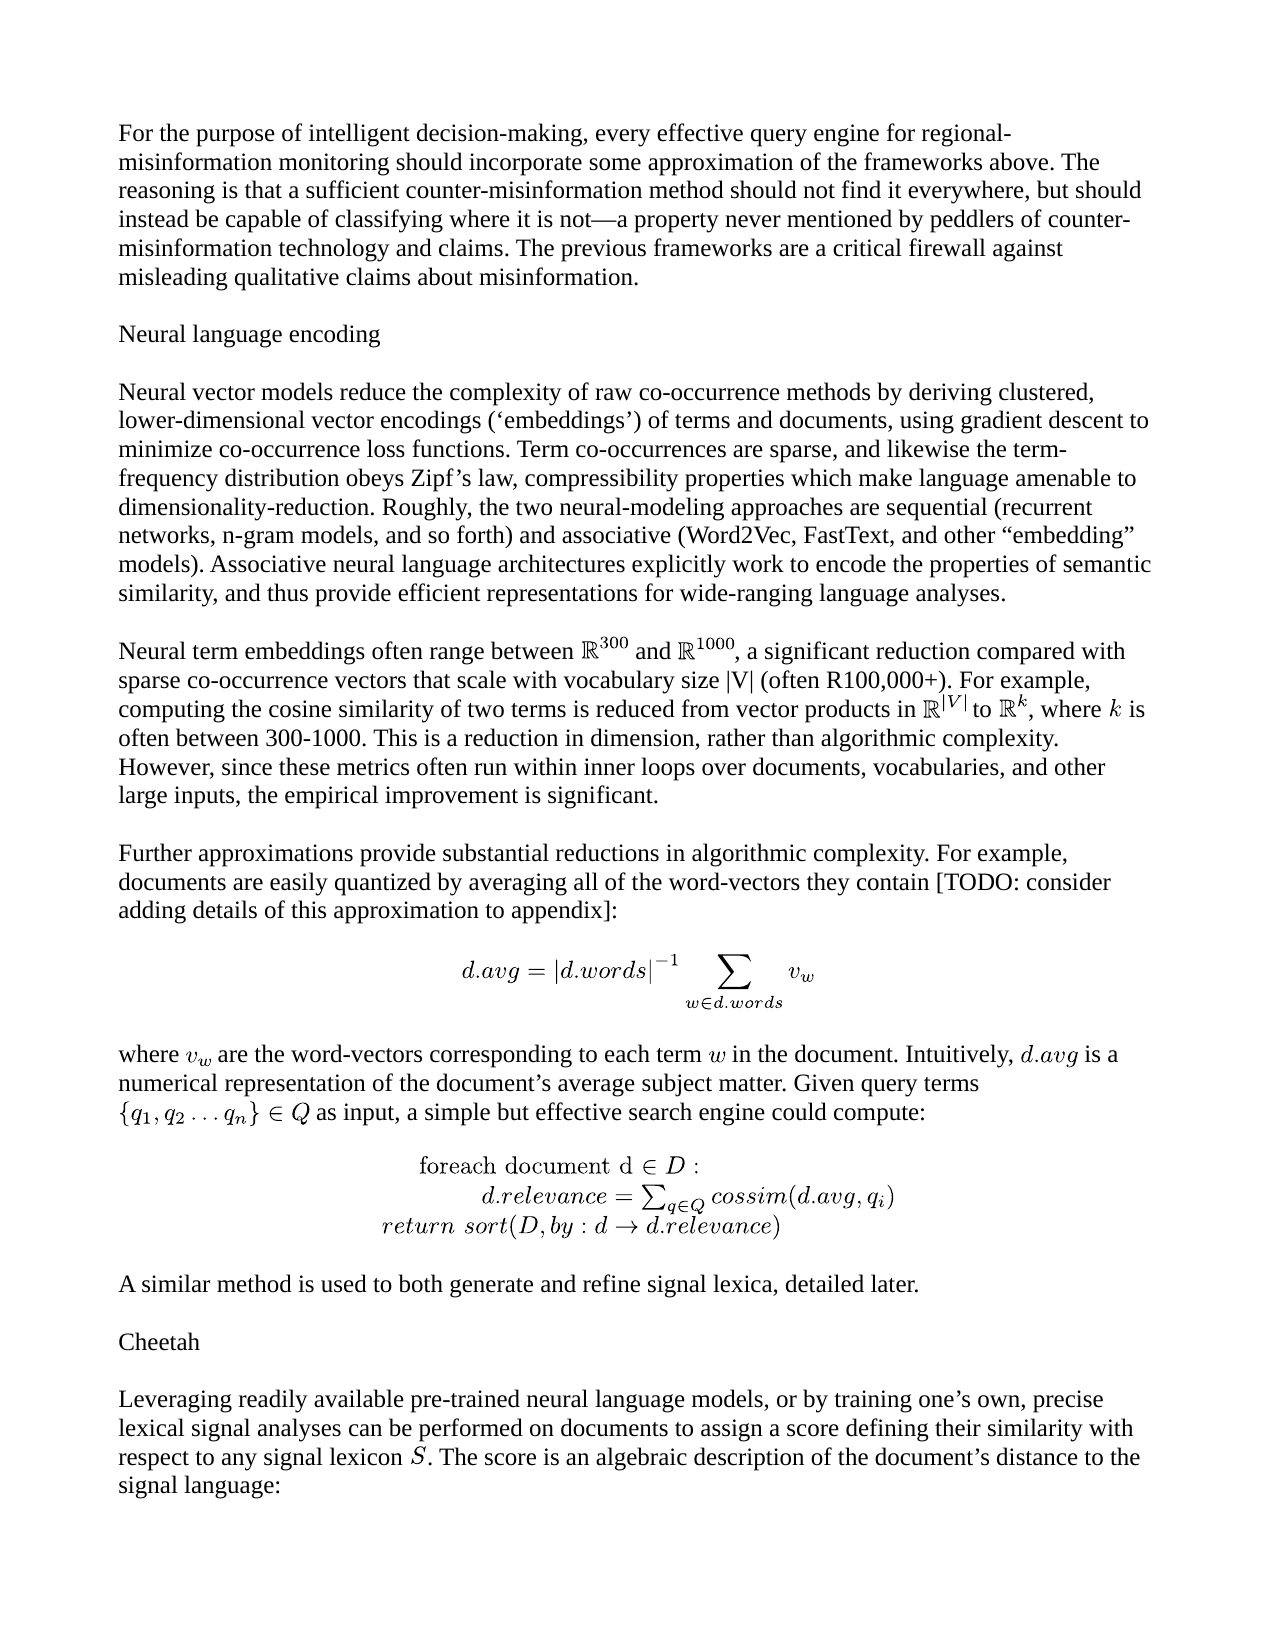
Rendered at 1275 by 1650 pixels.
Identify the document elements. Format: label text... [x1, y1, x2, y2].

text where are the word-vectors corresponding to each term in the document. Intuitively, is a numerical representation of the document’s average subject matter. Given query terms as input, a simple but effective search engine could compute: [118, 1039, 1157, 1126]
text Neural term embeddings often range between and , a significant reduction compared with sparse co-occurrence vectors that scale with vocabulary size |V| (often R100,000+). For example, computing the cosine similarity of two terms is reduced from vector products in to , where is often between 300-1000. This is a reduction in dimension, rather than algorithmic complexity. However, since these metrics often run within inner loops over documents, vocabularies, and other large inputs, the empirical improvement is significant. [118, 636, 1157, 809]
text For the purpose of intelligent decision-making, every effective query engine for regional-misinformation monitoring should incorporate some approximation of the frameworks above. The reasoning is that a sufficient counter-misinformation method should not find it everywhere, but should instead be capable of classifying where it is not—a property never mentioned by peddlers of counter-misinformation technology and claims. The previous frameworks are a critical firewall against misleading qualitative claims about misinformation. [118, 118, 1157, 291]
text Cheetah [118, 1327, 1157, 1356]
text Leveraging readily available pre-trained neural language models, or by training one’s own, precise lexical signal analyses can be performed on documents to assign a score defining their similarity with respect to any signal lexicon . The score is an algebraic description of the document’s distance to the signal language: [118, 1384, 1157, 1499]
text Further approximations provide substantial reductions in algorithmic complexity. For example, documents are easily quantized by averaging all of the word-vectors they contain [TODO: consider adding details of this approximation to appendix]: [118, 838, 1157, 924]
text Neural vector models reduce the complexity of raw co-occurrence methods by deriving clustered, lower-dimensional vector encodings (‘embeddings’) of terms and documents, using gradient descent to minimize co-occurrence loss functions. Term co-occurrences are sparse, and likewise the term-frequency distribution obeys Zipf’s law, compressibility properties which make language amenable to dimensionality-reduction. Roughly, the two neural-modeling approaches are sequential (recurrent networks, n-gram models, and so forth) and associative (Word2Vec, FastText, and other “embedding” models). Associative neural language architectures explicitly work to encode the properties of semantic similarity, and thus provide efficient representations for wide-ranging language analyses. [118, 377, 1157, 607]
text Neural language encoding [118, 319, 1157, 348]
text A similar method is used to both generate and refine signal lexica, detailed later. [118, 1269, 1157, 1298]
